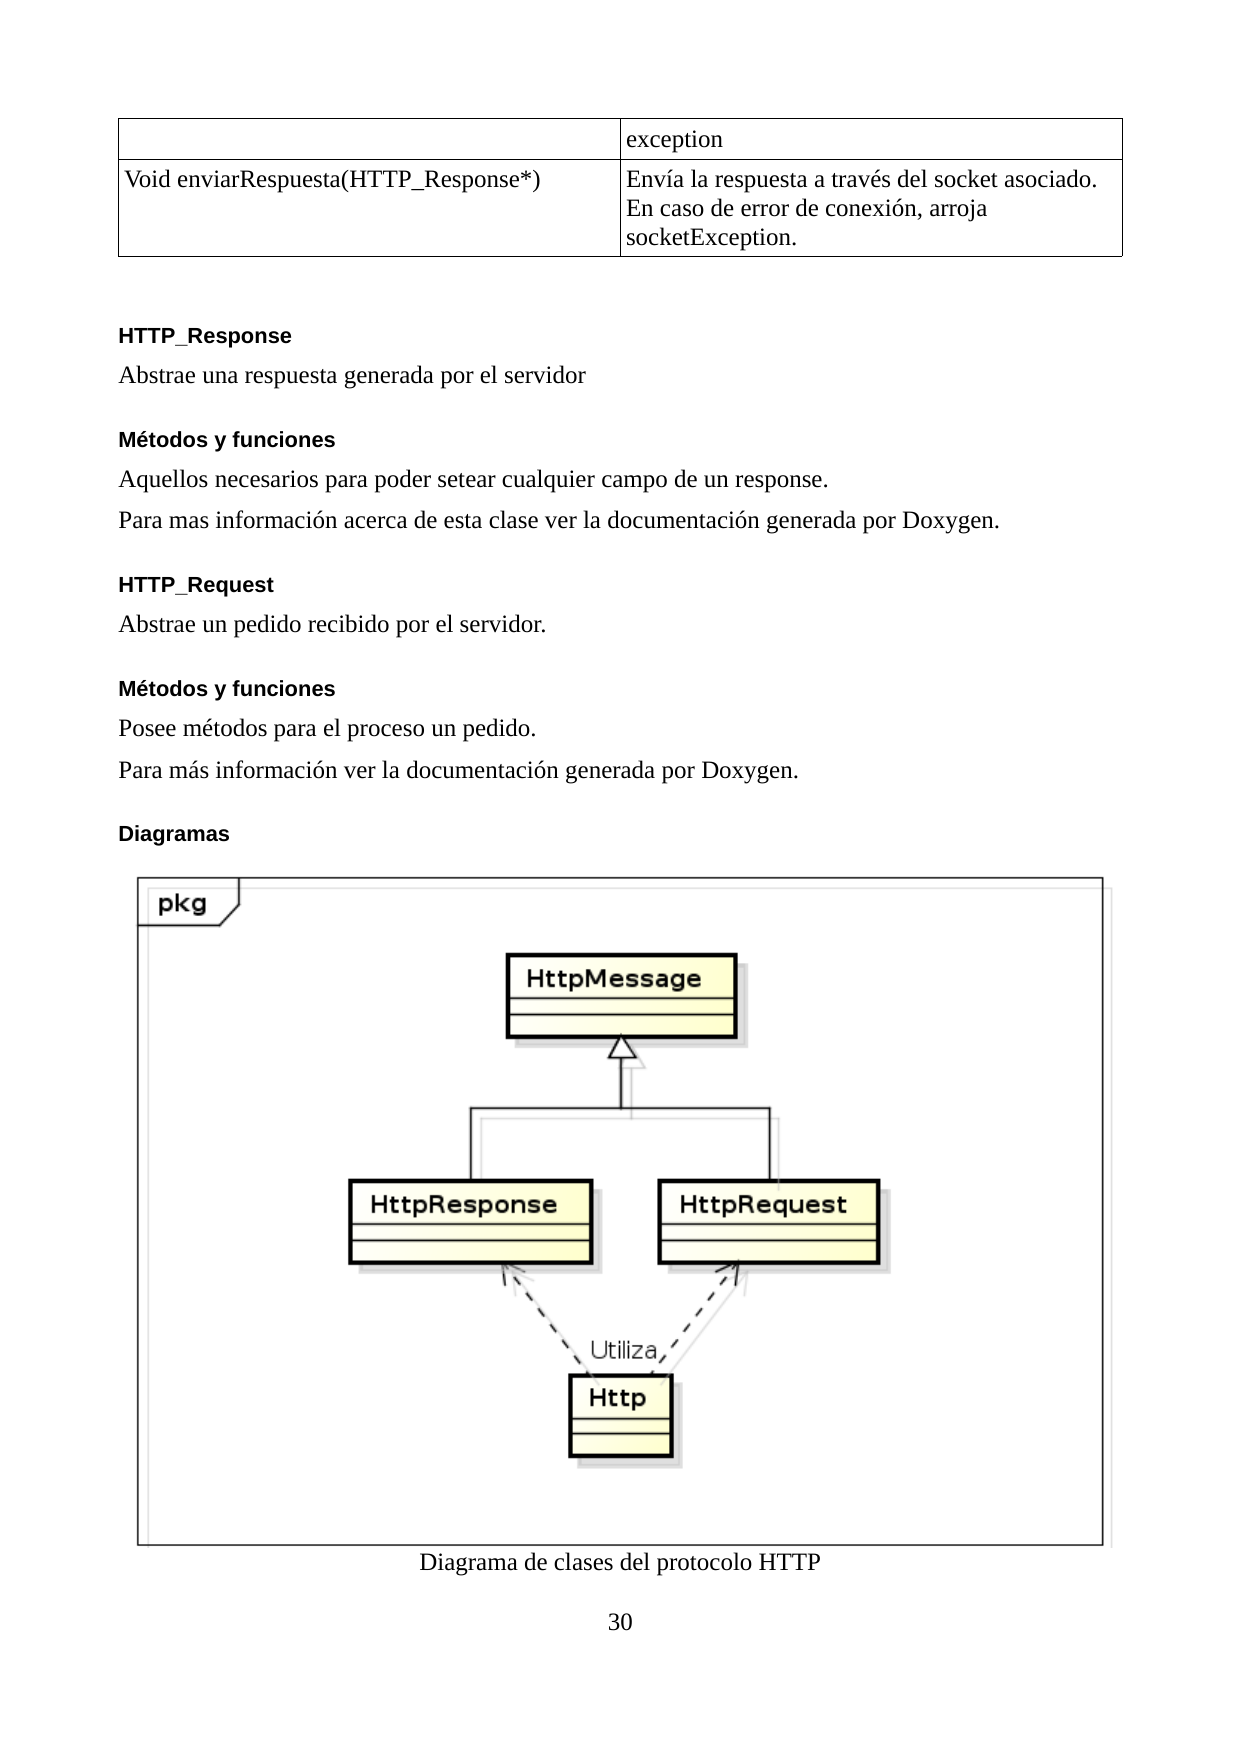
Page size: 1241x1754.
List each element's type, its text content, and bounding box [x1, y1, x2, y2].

text Para más información ver la documentación generada por Doxygen. [118, 755, 1122, 783]
subtitle Métodos y funciones [118, 676, 1122, 701]
picture [118, 858, 1123, 1548]
text Posee métodos para el proceso un pedido. [118, 713, 1122, 742]
text Para mas información acerca de esta clase ver la documentación generada por Doxygen. [118, 506, 1122, 534]
subtitle Diagramas [118, 821, 1122, 846]
table_cell Void enviarRespuesta(HTTP_Response*) [119, 160, 620, 256]
subtitle HTTP_Response [118, 323, 1122, 348]
table_cell Envía la respuesta a través del socket asociado. En caso de error de conexión, arroja socketException. [621, 160, 1122, 256]
text Aquellos necesarios para poder setear cualquier campo de un response. [118, 464, 1122, 493]
table_cell exception [621, 119, 1122, 158]
text Diagrama de clases del protocolo HTTP [118, 1548, 1122, 1576]
text Abstrae un pedido recibido por el servidor. [118, 609, 1122, 638]
text Abstrae una respuesta generada por el servidor [118, 360, 1122, 389]
subtitle HTTP_Request [118, 572, 1122, 597]
subtitle Métodos y funciones [118, 427, 1122, 452]
table_cell [119, 119, 620, 158]
